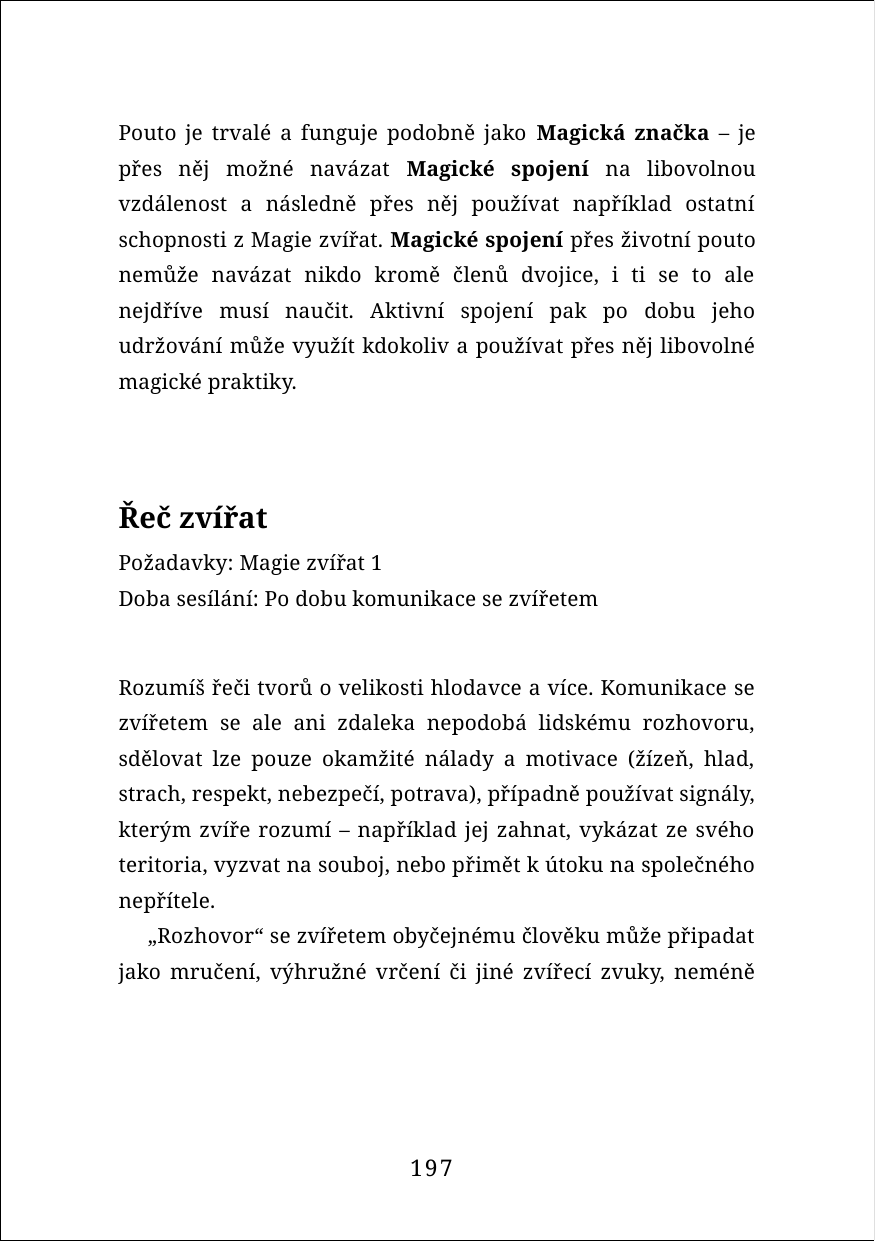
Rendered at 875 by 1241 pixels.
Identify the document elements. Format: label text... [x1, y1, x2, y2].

text Rozumíš řeči tvorů o velikosti hlodavce a více. Komunikace se zvířetem se ale ani zdaleka nepodobá lidskému rozhovoru, sdělovat lze pouze okamžité nálady a motivace (žízeň, hlad, strach, respekt, nebezpečí, potrava), případně používat signály, kterým zvíře rozumí – například jej zahnat, vykázat ze svého teritoria, vyzvat na souboj, nebo přimět k útoku na společného nepřítele. „Rozhovor“ se zvířetem obyčejnému člověku může připadat jako mručení, výhružné vrčení či jiné zvířecí zvuky, neméně [118, 673, 756, 985]
text Pouto je trvalé a funguje podobně jako Magická značka – je přes něj možné navázat Magické spojení na libovolnou vzdálenost a následně přes něj používat například ostatní schopnosti z Magie zvířat. Magické spojení přes životní pouto nemůže navázat nikdo kromě členů dvojice, i ti se to ale nejdříve musí naučit. Aktivní spojení pak po dobu jeho udržování může využít kdokoliv a používat přes něj libovolné magické praktiky. [118, 118, 756, 395]
subtitle Řeč zvířat [118, 497, 756, 537]
text Požadavky: Magie zvířat 1 Doba sesílání: Po dobu komunikace se zvířetem [118, 548, 756, 648]
